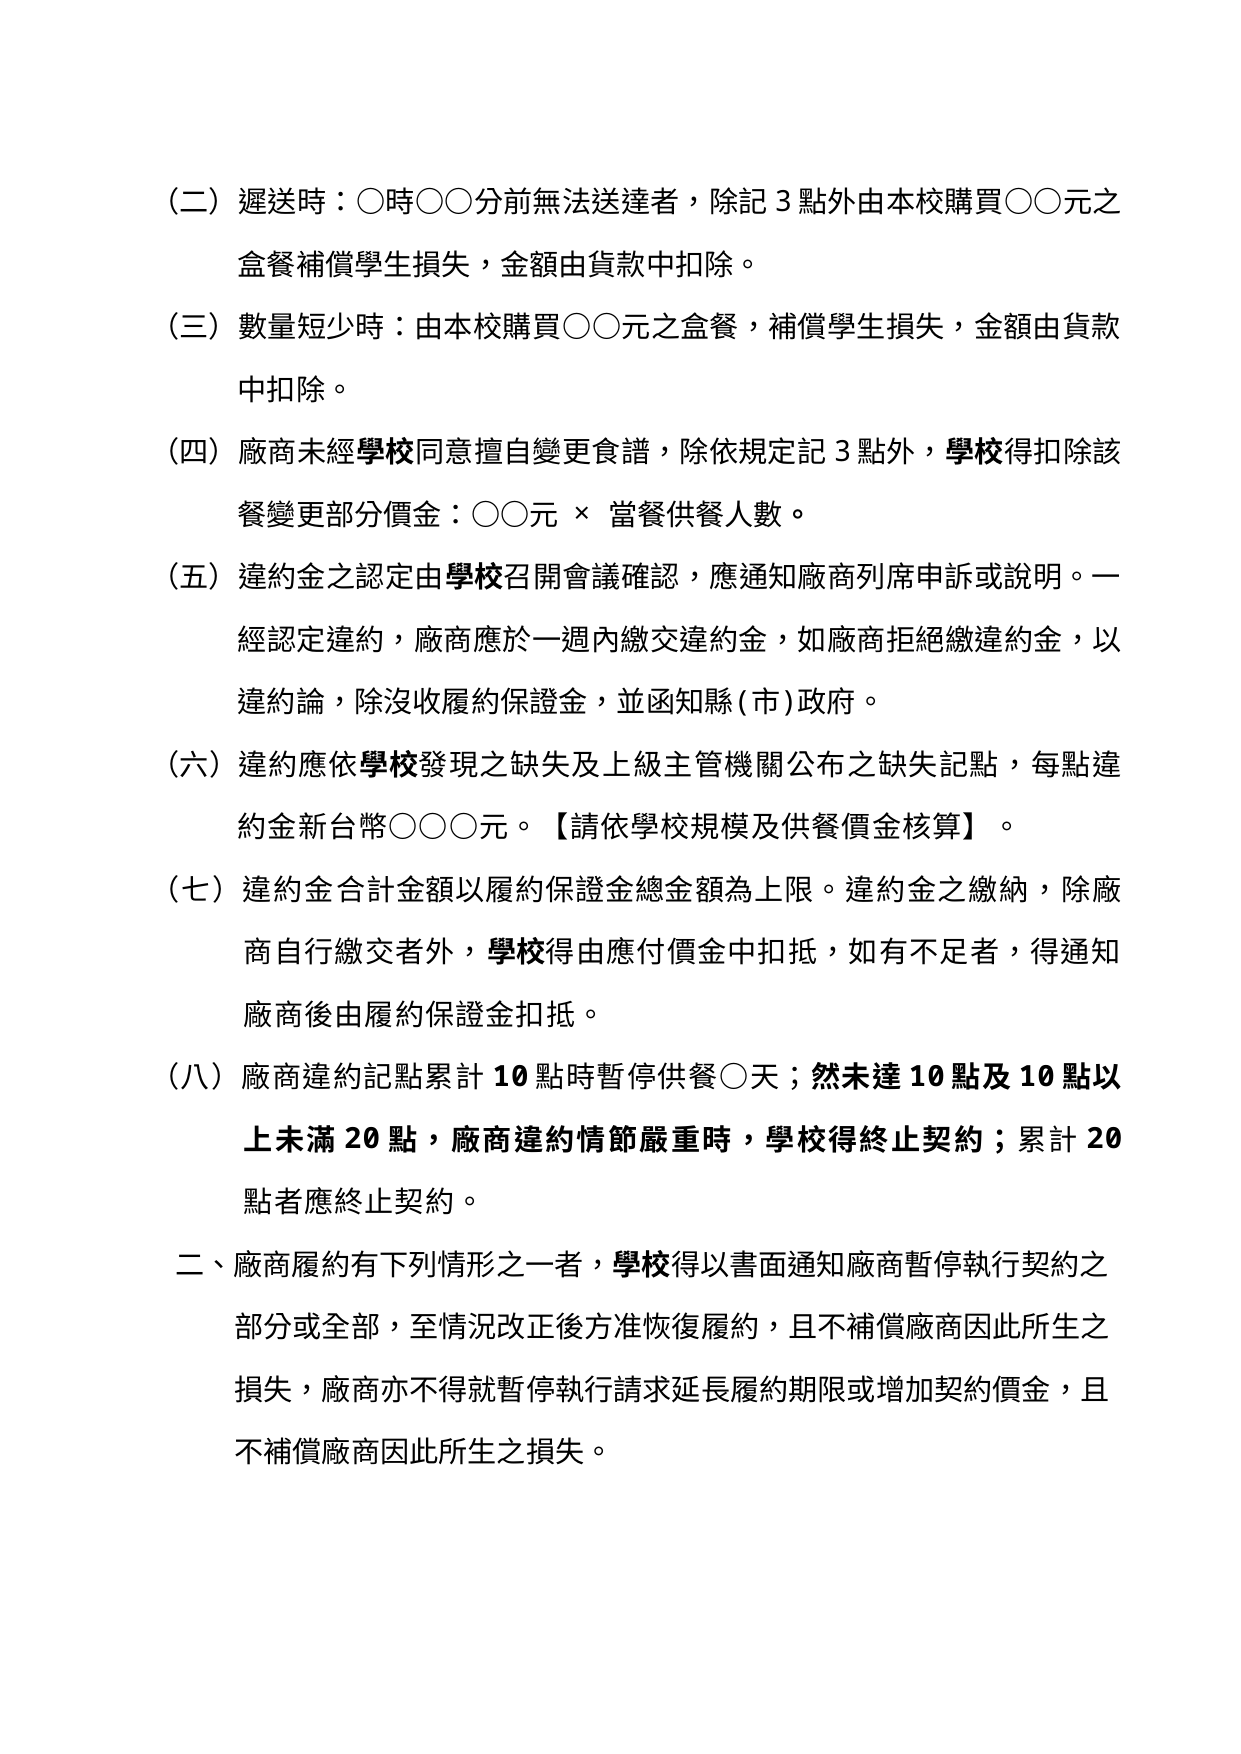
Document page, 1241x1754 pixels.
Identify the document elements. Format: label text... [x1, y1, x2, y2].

text 二、廠商履約有下列情形之一者，學校得以書面通知廠商暫停執行契約之部分或全部，至情況改正後方准恢復履約，且不補償廠商因此所生之損失，廠商亦不得就暫停執行請求延長履約期限或增加契約價金，且不補償廠商因此所生之損失。 [175, 1221, 1122, 1471]
text （七）違約金合計金額以履約保證金總金額為上限。違約金之繳納，除廠商自行繳交者外，學校得由應付價金中扣抵，如有不足者，得通知廠商後由履約保證金扣抵。 [150, 846, 1122, 1033]
text （六）違約應依學校發現之缺失及上級主管機關公布之缺失記點，每點違約金新台幣○○○元。【請依學校規模及供餐價金核算】。 [150, 721, 1122, 846]
text （八）廠商違約記點累計10點時暫停供餐○天；然未達10點及10點以上未滿20點，廠商違約情節嚴重時，學校得終止契約；累計20點者應終止契約。 [150, 1033, 1122, 1221]
text （二）遲送時：○時○○分前無法送達者，除記3點外由本校購買○○元之盒餐補償學生損失，金額由貨款中扣除。 [150, 158, 1122, 283]
text （四）廠商未經學校同意擅自變更食譜，除依規定記3點外，學校得扣除該餐變更部分價金：○○元 × 當餐供餐人數。 [150, 408, 1122, 533]
text （三）數量短少時：由本校購買○○元之盒餐，補償學生損失，金額由貨款中扣除。 [150, 283, 1122, 408]
text （五）違約金之認定由學校召開會議確認，應通知廠商列席申訴或說明。一經認定違約，廠商應於一週內繳交違約金，如廠商拒絕繳違約金，以違約論，除沒收履約保證金，並函知縣(市)政府。 [150, 533, 1122, 721]
